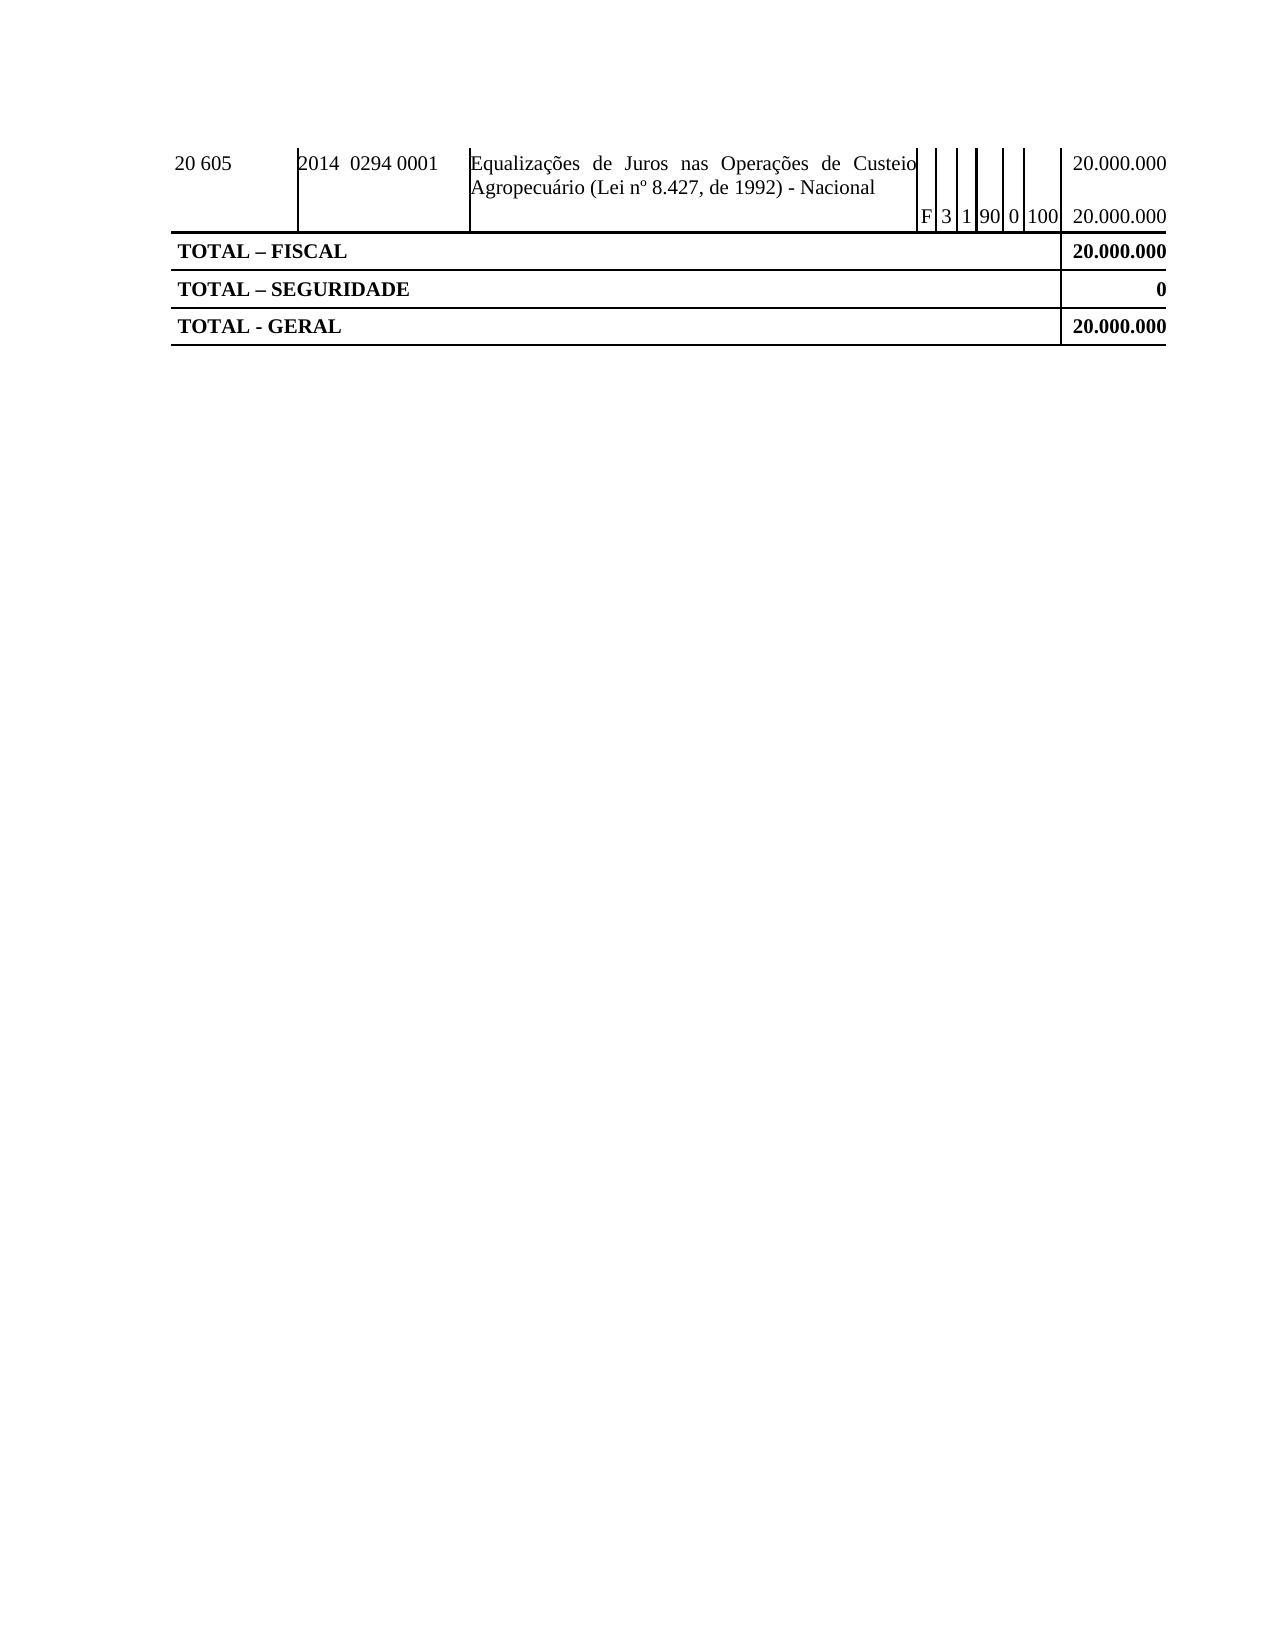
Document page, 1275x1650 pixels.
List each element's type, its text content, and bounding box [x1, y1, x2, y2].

table_cell TOTAL – SEGURIDADE [171, 271, 1060, 307]
table_cell [958, 148, 975, 202]
table_cell 100 [1025, 202, 1060, 231]
table_cell 0 [1004, 202, 1023, 231]
table_cell 3 [937, 202, 956, 231]
table_cell 0 [1062, 271, 1166, 307]
table_cell F [918, 202, 935, 231]
table_cell TOTAL - GERAL [171, 309, 1060, 344]
table_cell Equalizações de Juros nas Operações de Custeio Agropecuário (Lei nº 8.427, de 1992) - Nacional [471, 148, 916, 202]
table_cell 20.000.000 [1062, 148, 1166, 202]
table_cell 20.000.000 [1062, 309, 1166, 344]
table_cell [171, 202, 297, 231]
table_cell [299, 202, 469, 231]
table_cell [471, 202, 916, 231]
table_cell 90 [978, 202, 1002, 231]
table_cell 20.000.000 [1062, 234, 1166, 269]
table_cell 20.000.000 [1062, 202, 1166, 231]
table_cell 2014 0294 0001 [299, 148, 469, 202]
table_cell [1025, 148, 1060, 202]
table_cell TOTAL – FISCAL [171, 234, 1060, 269]
table_cell [918, 148, 935, 202]
table_cell [1004, 148, 1023, 202]
table_cell 20 605 [171, 148, 297, 202]
table_cell 1 [958, 202, 975, 231]
table_cell [978, 148, 1002, 202]
table_cell [937, 148, 956, 202]
